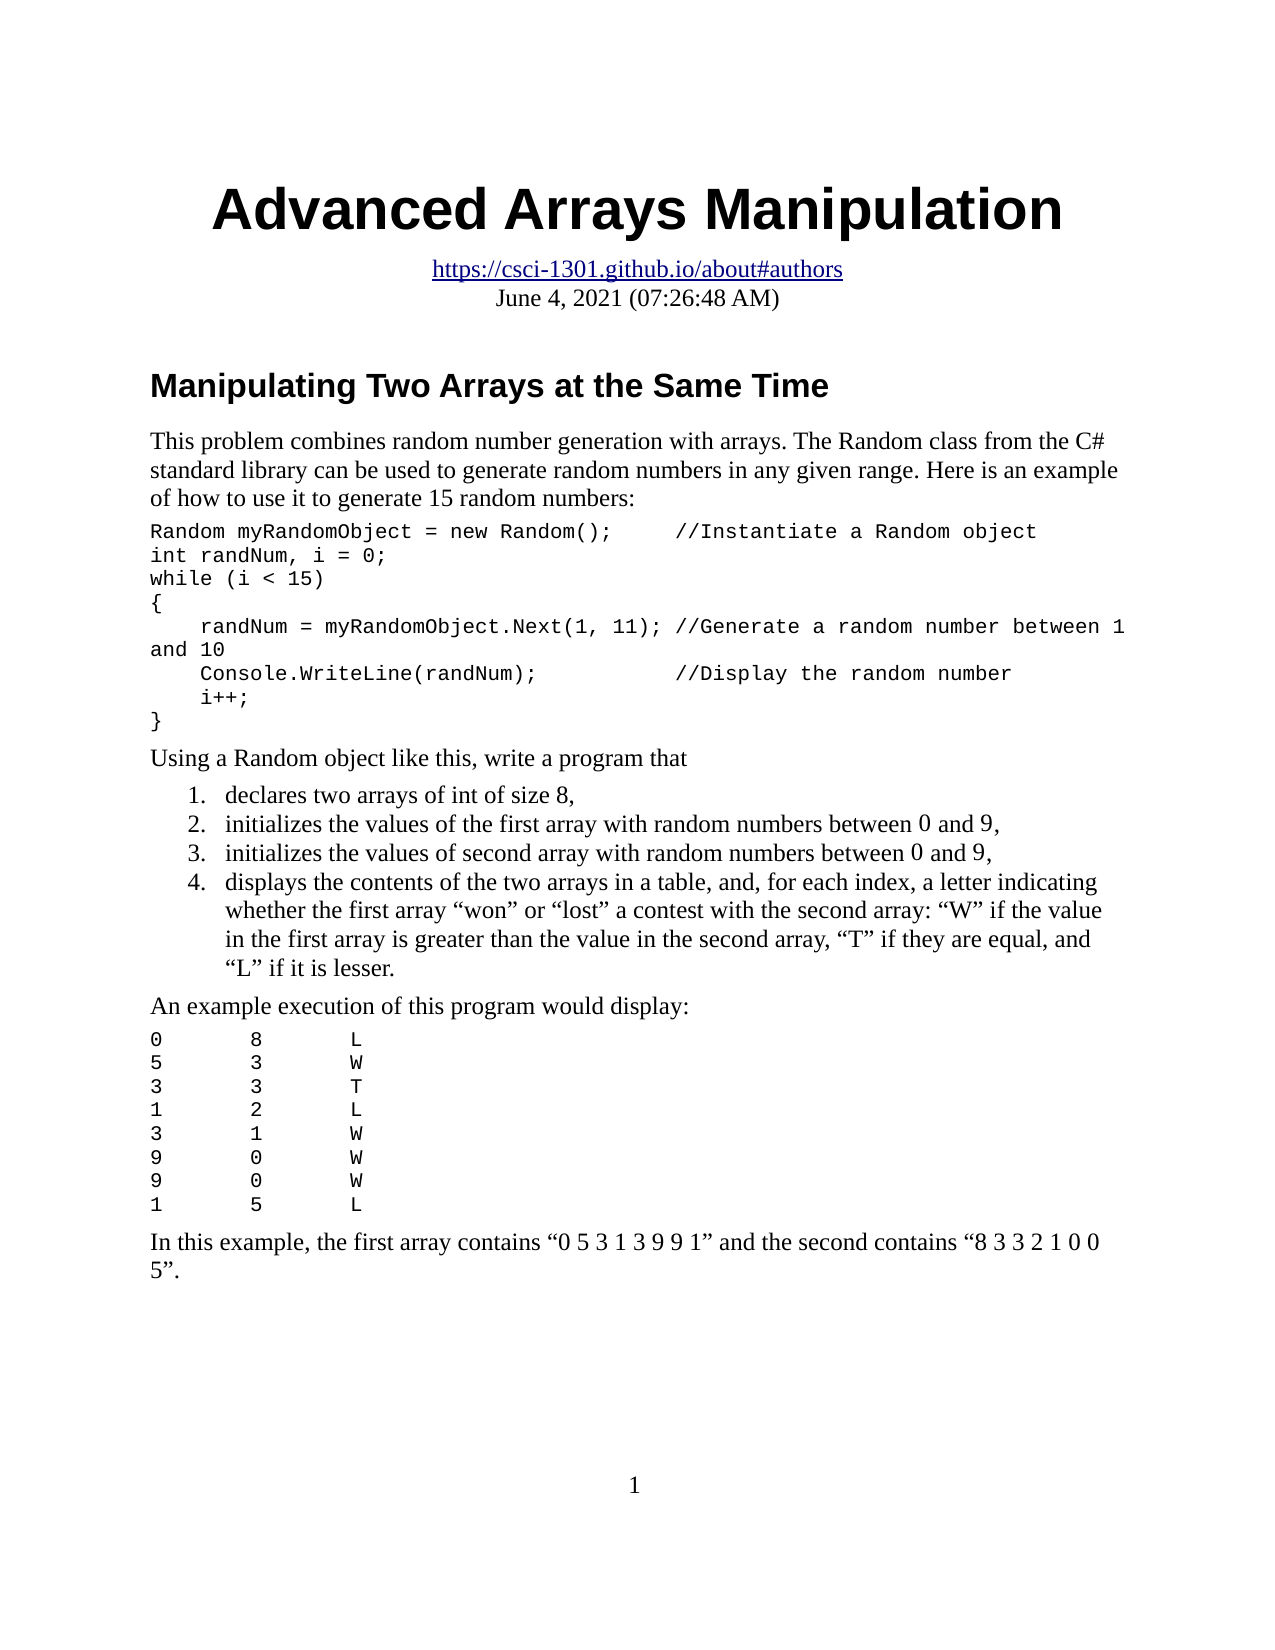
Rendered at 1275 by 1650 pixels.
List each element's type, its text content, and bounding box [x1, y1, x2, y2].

text 9 0 W [150, 1170, 1125, 1194]
text } [150, 710, 1125, 734]
text 9 0 W [150, 1147, 1125, 1170]
list declares two arrays of int of size 8, [187, 781, 1125, 809]
text Random myRandomObject = new Random(); //Instantiate a Random object [150, 521, 1125, 545]
text https://csci-1301.github.io/about#authors [150, 254, 1125, 283]
text i++; [150, 687, 1125, 710]
title Advanced Arrays Manipulation [150, 175, 1125, 242]
text 1 5 L [150, 1194, 1125, 1218]
text randNum = myRandomObject.Next(1, 11); //Generate a random number between 1 and 10 [150, 616, 1125, 663]
text { [150, 592, 1125, 616]
text This problem combines random number generation with arrays. The Random class from the C# standard library can be used to generate random numbers in any given range. Here is an example of how to use it to generate 15 random numbers: [150, 426, 1125, 512]
text 3 3 T [150, 1076, 1125, 1099]
text 1 2 L [150, 1099, 1125, 1123]
list initializes the values of second array with random numbers between and , [187, 838, 1125, 867]
text 5 3 W [150, 1052, 1125, 1076]
subtitle Manipulating Two Arrays at the Same Time [150, 366, 1125, 404]
text 3 1 W [150, 1123, 1125, 1147]
text 0 8 L [150, 1028, 1125, 1052]
text In this example, the first array contains “0 5 3 1 3 9 9 1” and the second contains “8 3 3 2 1 0 0 5”. [150, 1227, 1125, 1284]
text int randNum, i = 0; [150, 545, 1125, 568]
text Console.WriteLine(randNum); //Display the random number [150, 663, 1125, 687]
text June 4, 2021 (07:26:48 AM) [150, 283, 1125, 312]
text An example execution of this program would display: [150, 991, 1125, 1019]
text while (i < 15) [150, 568, 1125, 592]
list initializes the values of the first array with random numbers between and , [187, 809, 1125, 838]
list displays the contents of the two arrays in a table, and, for each index, a letter indicating whether the first array “won” or “lost” a contest with the second array: “W” if the value in the first array is greater than the value in the second array, “T” if they are equal, and “L” if it is lesser. [187, 867, 1125, 982]
text Using a Random object like this, write a program that [150, 743, 1125, 772]
